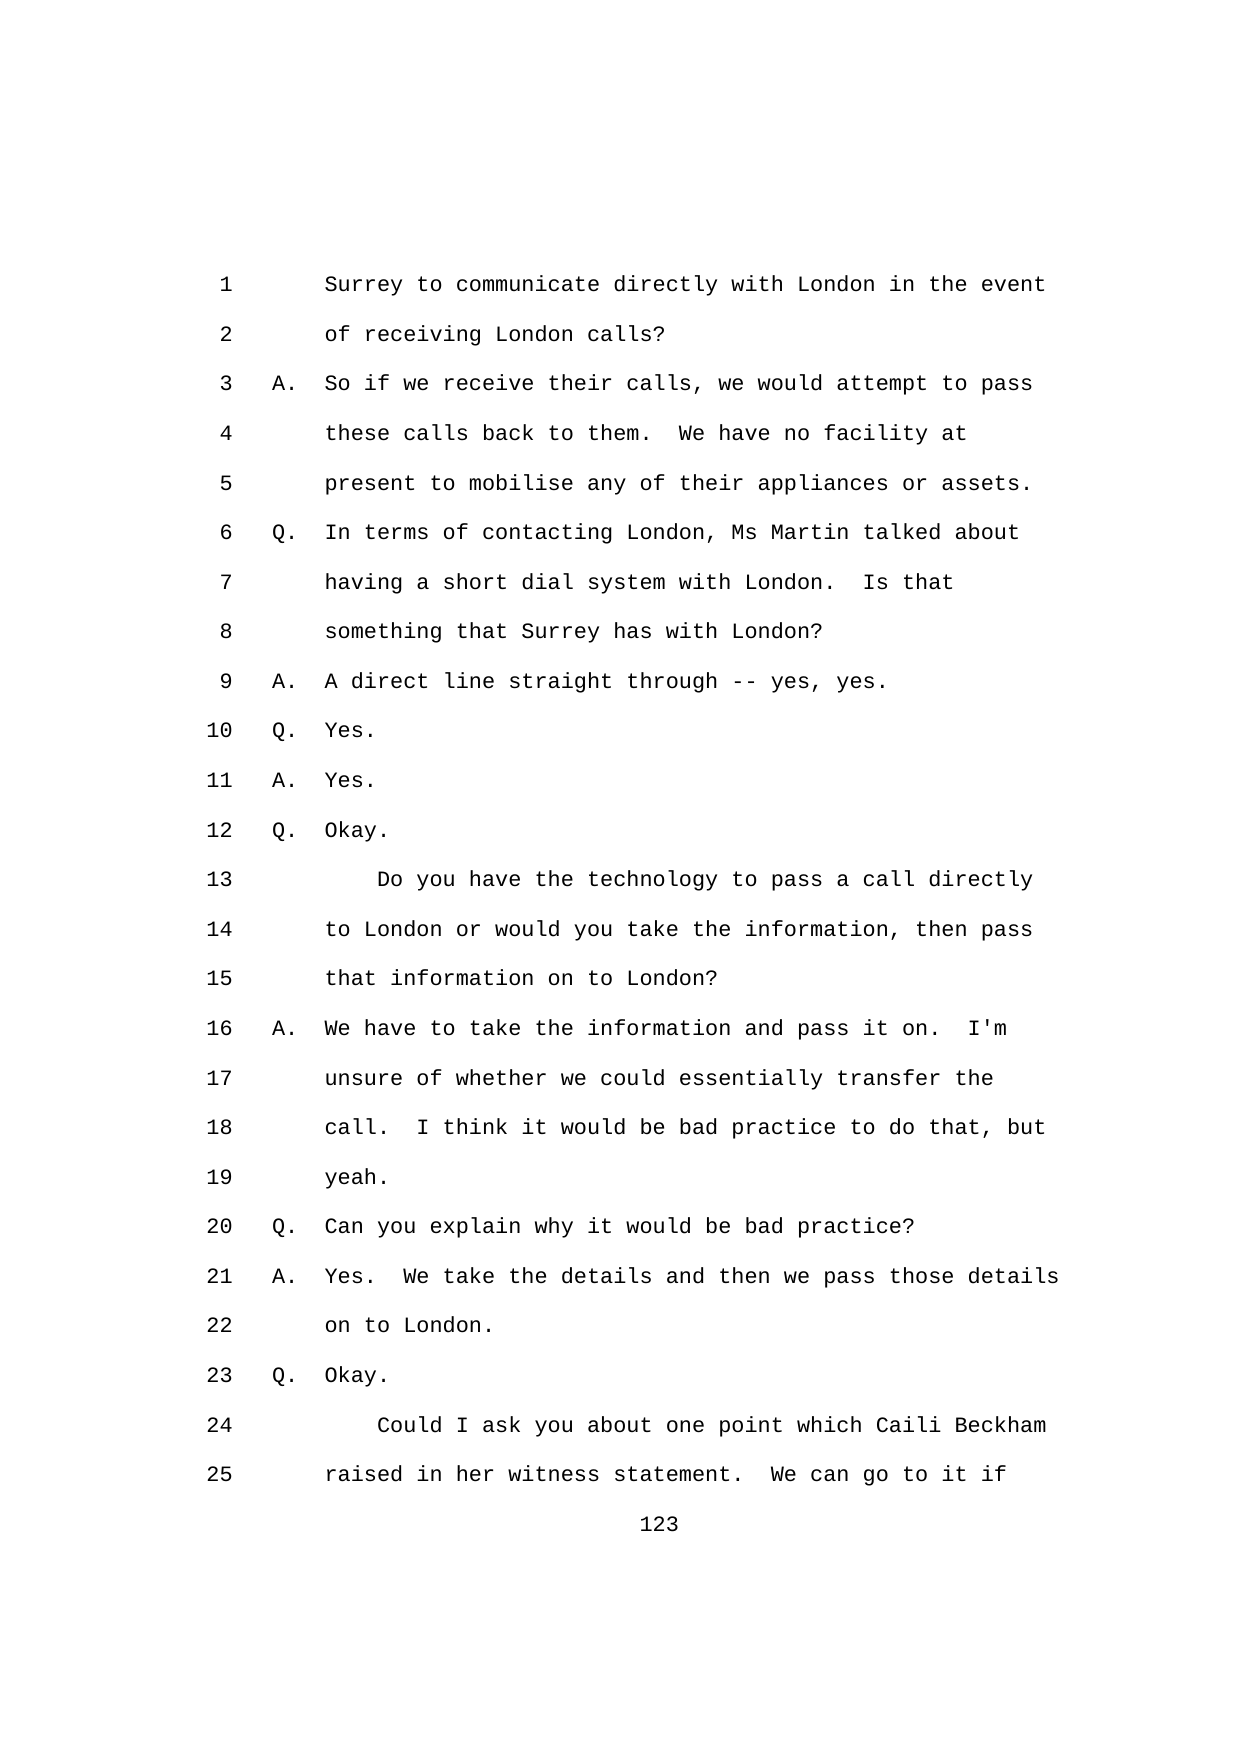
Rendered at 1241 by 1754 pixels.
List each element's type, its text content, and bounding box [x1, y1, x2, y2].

text 12 Q. Okay. [75, 819, 1165, 843]
text 10 Q. Yes. [75, 719, 1165, 744]
text 9 A. A direct line straight through -- yes, yes. [75, 670, 1165, 695]
text 17 unsure of whether we could essentially transfer the [75, 1067, 1165, 1091]
text 16 A. We have to take the information and pass it on. I'm [75, 1017, 1165, 1042]
text 1 Surrey to communicate directly with London in the event [75, 273, 1165, 298]
text 22 on to London. [75, 1314, 1165, 1339]
text 19 yeah. [75, 1166, 1165, 1191]
text 123 [75, 1513, 1165, 1538]
text 2 of receiving London calls? [75, 323, 1165, 348]
text 25 raised in her witness statement. We can go to it if [75, 1463, 1165, 1488]
text 23 Q. Okay. [75, 1364, 1165, 1389]
text 6 Q. In terms of contacting London, Ms Martin talked about [75, 521, 1165, 546]
text 4 these calls back to them. We have no facility at [75, 422, 1165, 447]
text 5 present to mobilise any of their appliances or assets. [75, 472, 1165, 496]
text 8 something that Surrey has with London? [75, 620, 1165, 645]
text 11 A. Yes. [75, 769, 1165, 794]
text 13 Do you have the technology to pass a call directly [75, 868, 1165, 893]
text 15 that information on to London? [75, 967, 1165, 992]
text 21 A. Yes. We take the details and then we pass those details [75, 1265, 1165, 1290]
text 20 Q. Can you explain why it would be bad practice? [75, 1215, 1165, 1240]
text 24 Could I ask you about one point which Caili Beckham [75, 1414, 1165, 1438]
text 14 to London or would you take the information, then pass [75, 918, 1165, 943]
text 3 A. So if we receive their calls, we would attempt to pass [75, 372, 1165, 397]
text 18 call. I think it would be bad practice to do that, but [75, 1116, 1165, 1141]
text 7 having a short dial system with London. Is that [75, 571, 1165, 596]
